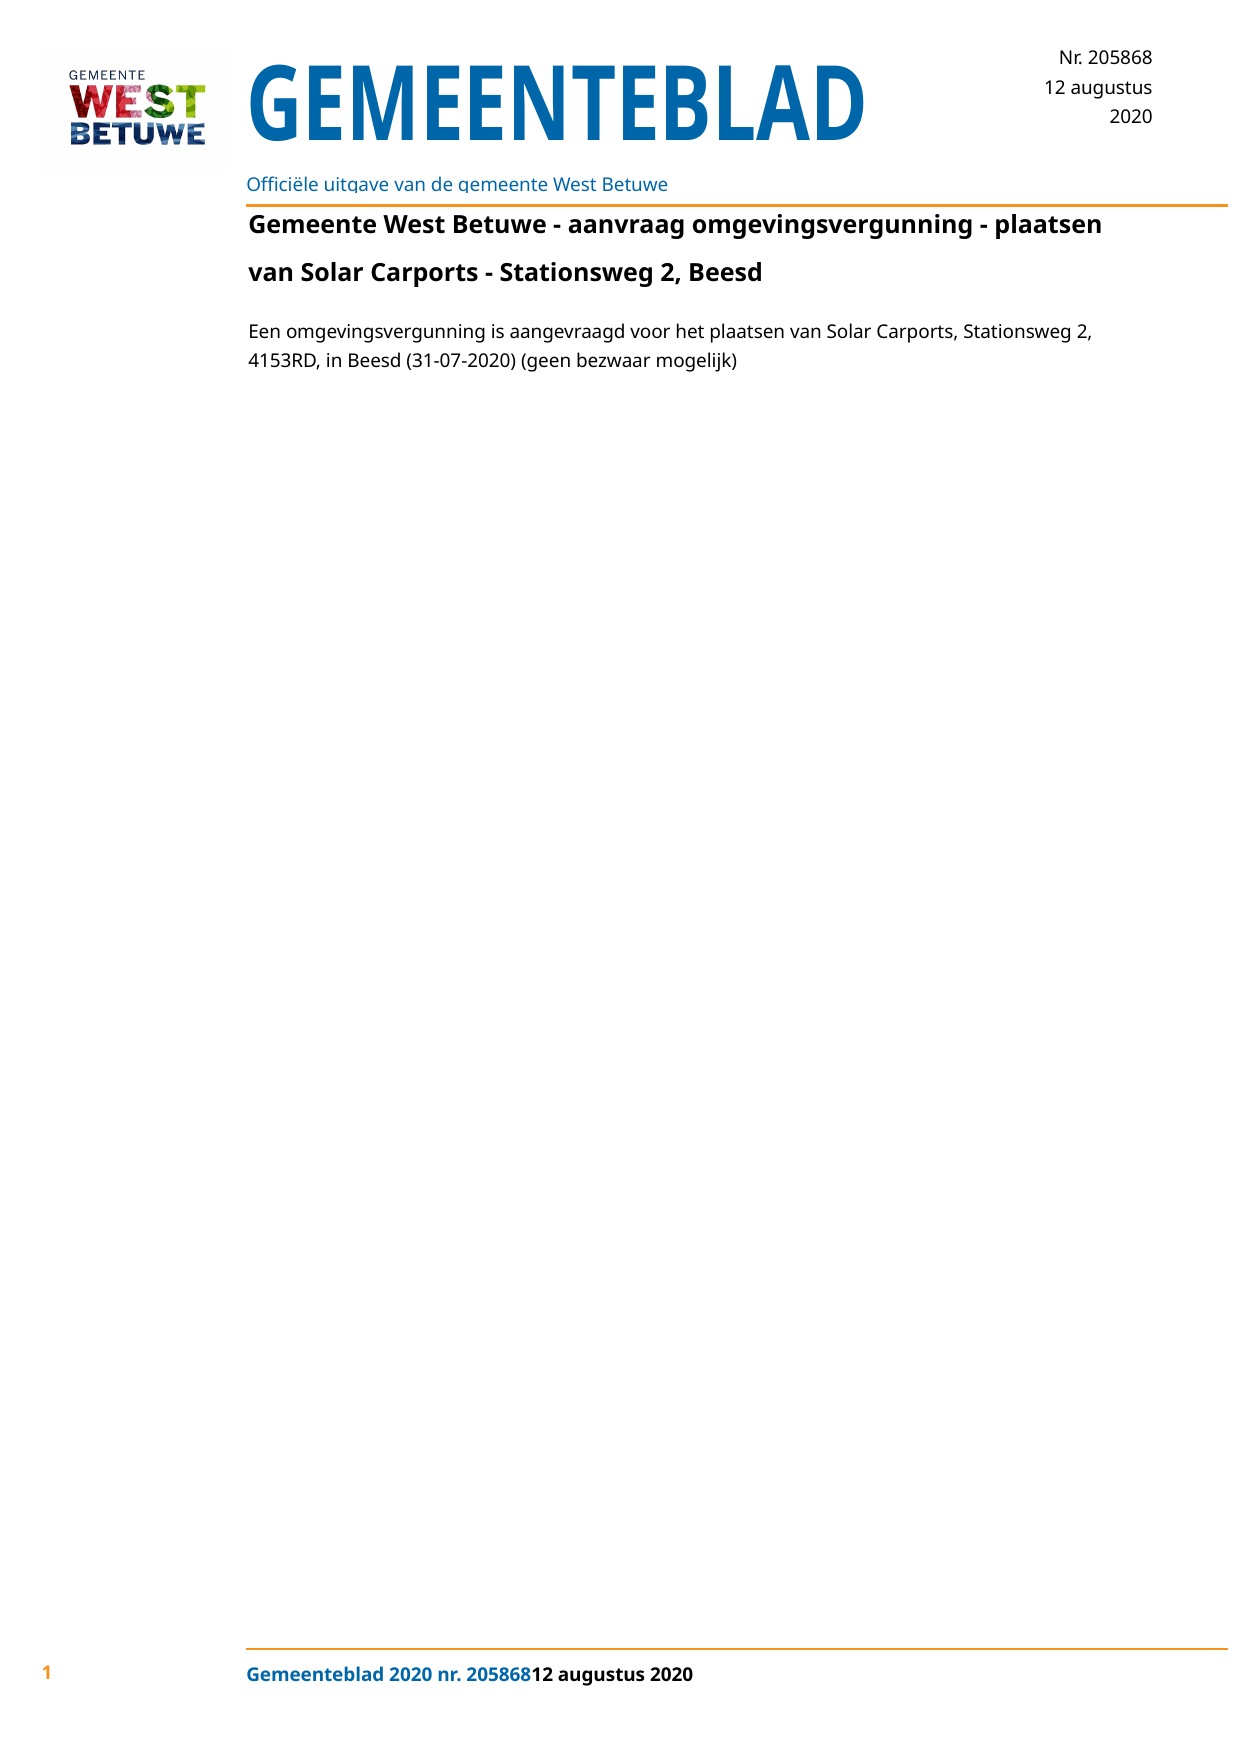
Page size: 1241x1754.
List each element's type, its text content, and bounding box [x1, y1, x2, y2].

picture [41, 47, 231, 172]
text Gemeente West Betuwe - aanvraag omgevingsvergunning - plaatsen van Solar Carports - Stationsweg 2, Beesd [248, 207, 1152, 288]
text Een omgevingsvergunning is aangevraagd voor het plaatsen van Solar Carports, Stationsweg 2, 4153RD, in Beesd (31-07-2020) (geen bezwaar mogelijk) [248, 318, 1152, 373]
